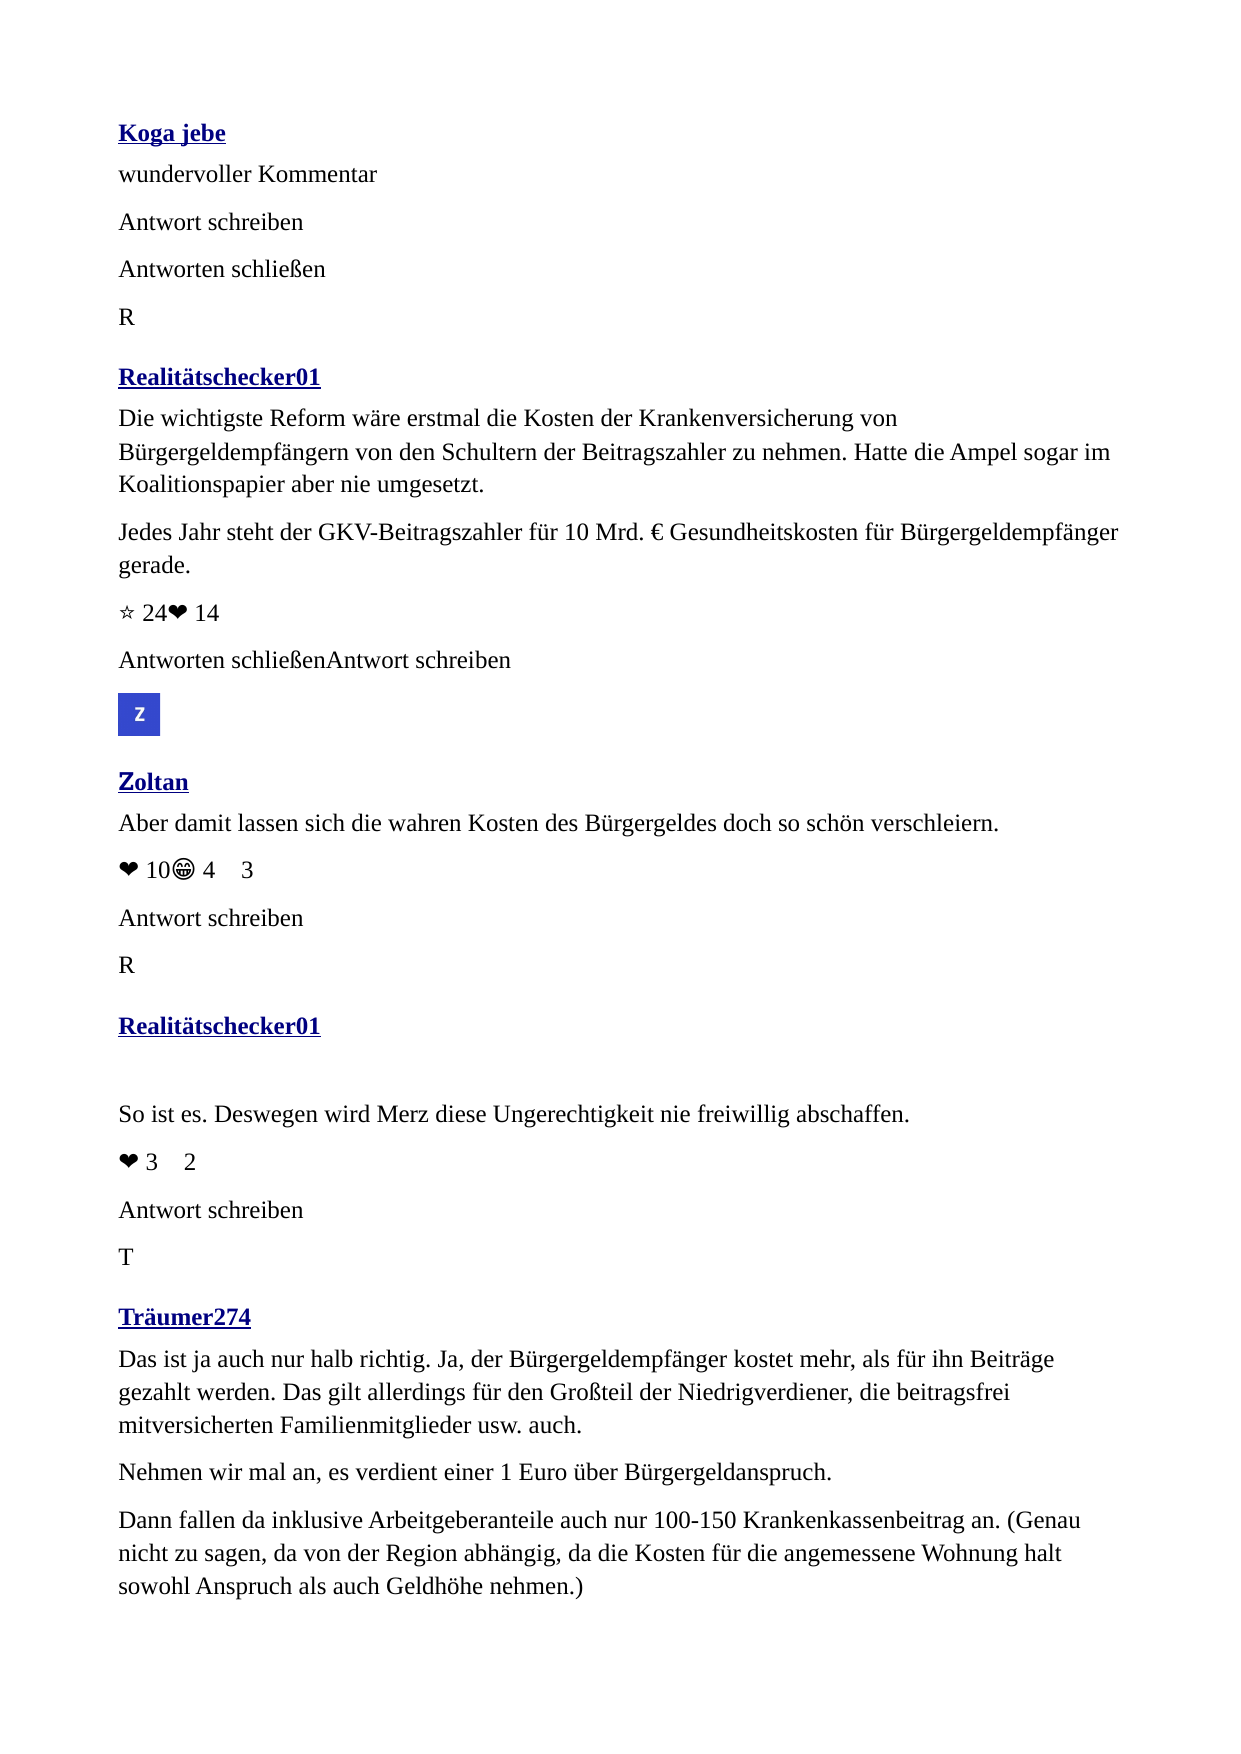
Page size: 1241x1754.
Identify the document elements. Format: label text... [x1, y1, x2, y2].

text R [118, 302, 1122, 331]
subtitle Koga jebe [118, 118, 1122, 147]
text ❤️ 10😁 4🙁 3 [118, 855, 1122, 884]
text Antworten schließen [118, 254, 1122, 283]
text ❤️ 3🤨 2 [118, 1147, 1122, 1176]
text Dann fallen da inklusive Arbeitgeberanteile auch nur 100-150 Krankenkassenbeitrag an. (Genau nicht zu sagen, da von der Region abhängig, da die Kosten für die angemessene Wohnung halt sowohl Anspruch als auch Geldhöhe nehmen.) [118, 1505, 1122, 1600]
text T [118, 1242, 1122, 1271]
text wundervoller Kommentar [118, 159, 1122, 188]
text Jedes Jahr steht der GKV-Beitragszahler für 10 Mrd. € Gesundheitskosten für Bürgergeldempfänger gerade. [118, 517, 1122, 579]
text ⭐️ 24❤️ 14 [118, 598, 1122, 627]
text So ist es. Deswegen wird Merz diese Ungerechtigkeit nie freiwillig abschaffen. [118, 1099, 1122, 1128]
text Antwort schreiben [118, 903, 1122, 932]
text Antwort schreiben [118, 1195, 1122, 1223]
text Das ist ja auch nur halb richtig. Ja, der Bürgergeldempfänger kostet mehr, als für ihn Beiträge gezahlt werden. Das gilt allerdings für den Großteil der Niedrigverdiener, die beitragsfrei mitversicherten Familienmitglieder usw. auch. [118, 1344, 1122, 1438]
text Aber damit lassen sich die wahren Kosten des Bürgergeldes doch so schön verschleiern. [118, 808, 1122, 837]
text R [118, 951, 1122, 979]
text Die wichtigste Reform wäre erstmal die Kosten der Krankenversicherung von Bürgergeldempfängern von den Schultern der Beitragszahler zu nehmen. Hatte die Ampel sogar im Koalitionspapier aber nie umgesetzt. [118, 403, 1122, 498]
subtitle Träumer274 [118, 1302, 1122, 1331]
subtitle Realitätschecker01 [118, 1011, 1122, 1039]
text Antworten schließenAntwort schreiben [118, 645, 1122, 674]
subtitle Realitätschecker01 [118, 362, 1122, 391]
text Nehmen wir mal an, es verdient einer 1 Euro über Bürgergeldanspruch. [118, 1457, 1122, 1486]
subtitle Ꮓoltan [118, 767, 1122, 795]
picture [118, 693, 161, 736]
text Antwort schreiben [118, 207, 1122, 236]
